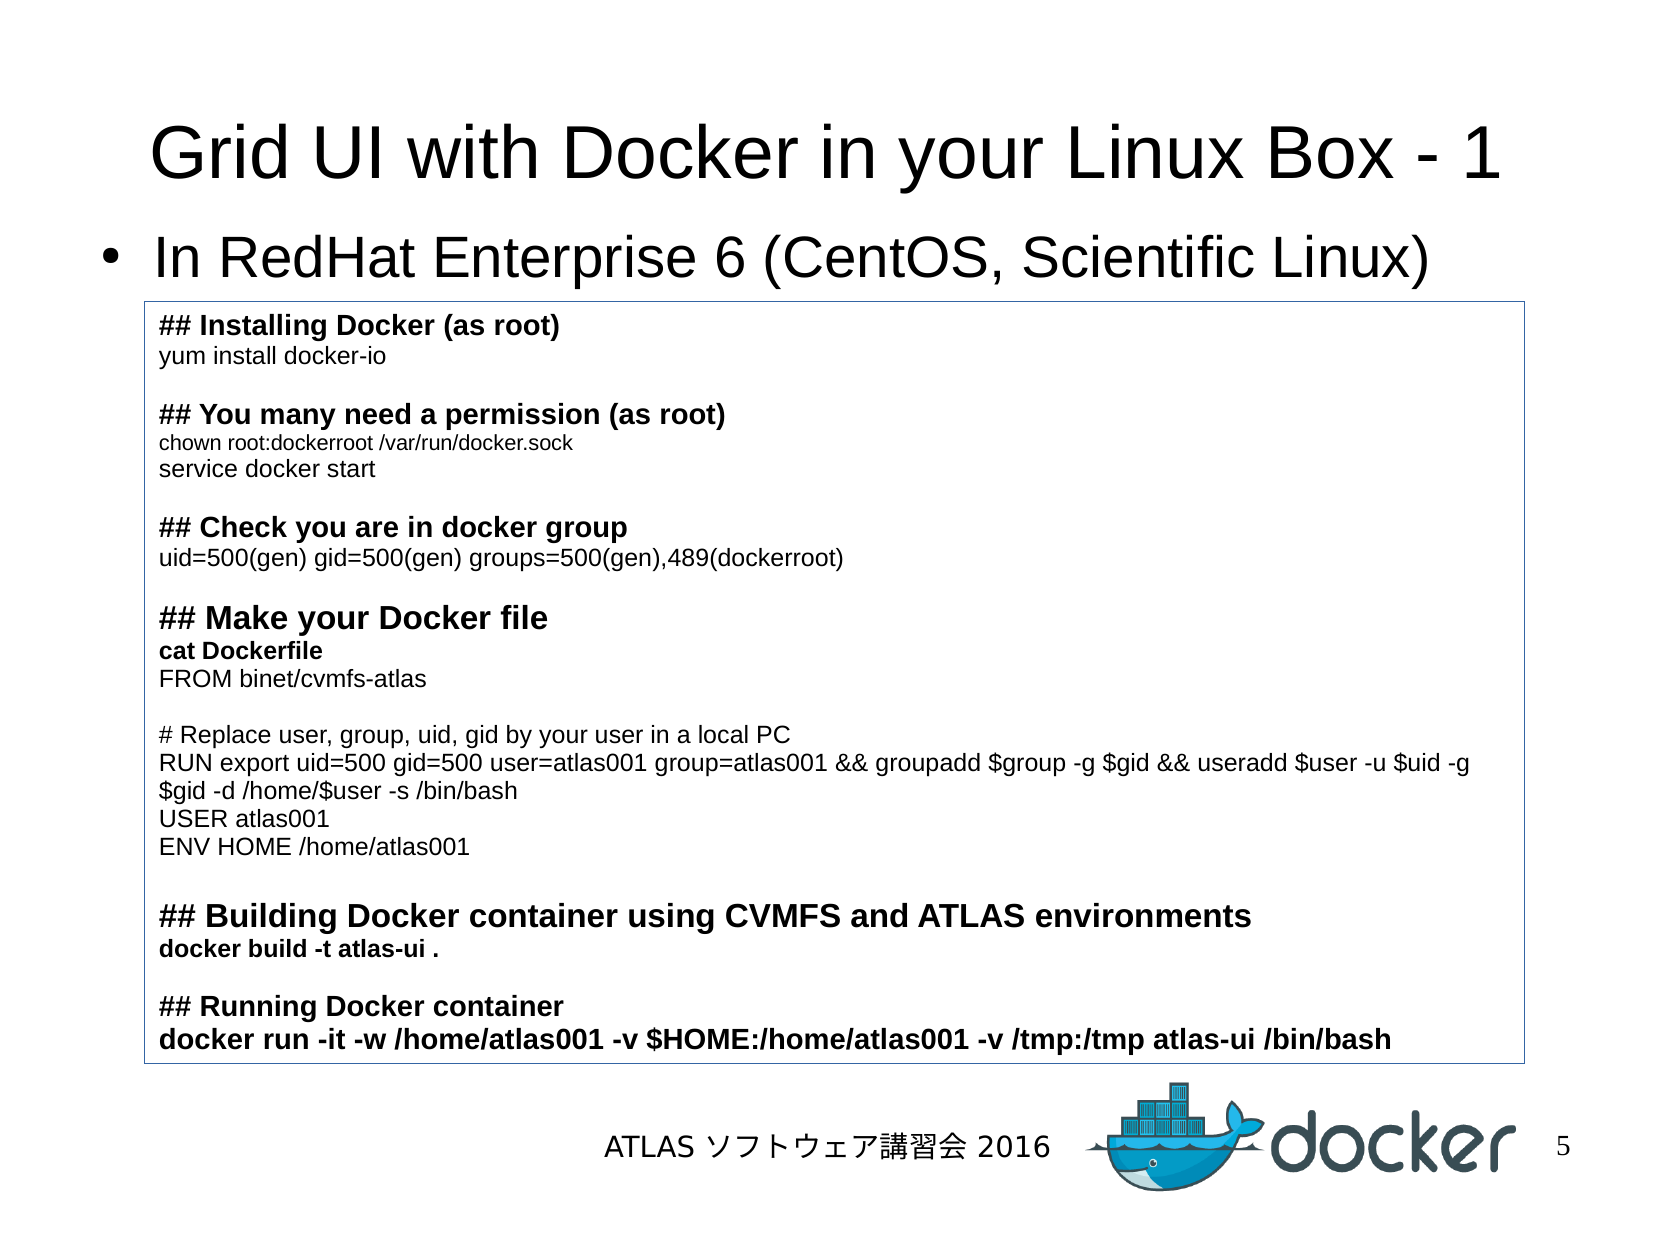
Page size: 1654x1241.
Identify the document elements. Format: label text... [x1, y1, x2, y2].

text_box ## Installing Docker (as root) yum install docker-io ## You many need a permission (as root) chown root:dockerroot /var/run/docker.sock service docker start ## Check you are in docker group uid=500(gen) gid=500(gen) groups=500(gen),489(dockerroot) ## Make your Docker file cat Dockerfile FROM binet/cvmfs-atlas # Replace user, group, uid, gid by your user in a local PC RUN export uid=500 gid=500 user=atlas001 group=atlas001 && groupadd $group -g $gid && useradd $user -u $uid -g $gid -d /home/$user -s /bin/bash USER atlas001 ENV HOME /home/atlas001 ## Building Docker container using CVMFS and ATLAS environments docker build -t atlas-ui . ## Running Docker container docker run -it -w /home/atlas001 -v $HOME:/home/atlas001 -v /tmp:/tmp atlas-ui /bin/bash [144, 301, 1525, 1064]
title Grid UI with Docker in your Linux Box - 1 [82, 49, 1571, 225]
picture [1051, 1049, 1552, 1230]
list In RedHat Enterprise 6 (CentOS, Scientific Linux) [82, 225, 1571, 945]
